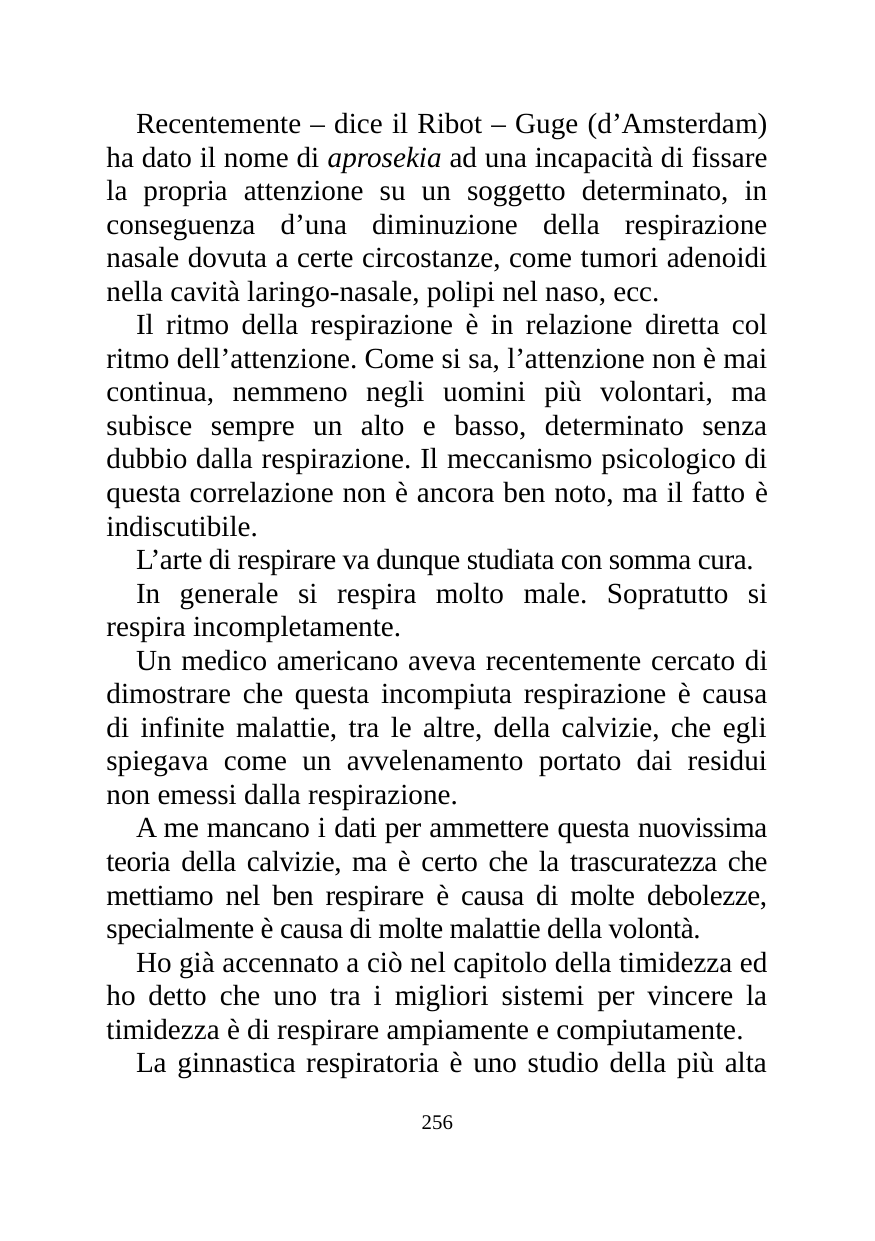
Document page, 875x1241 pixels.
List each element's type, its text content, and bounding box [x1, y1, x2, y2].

text Recentemente – dice il Ribot – Guge (d’Amsterdam) ha dato il nome di aprosekia ad una incapacità di fissare la propria attenzione su un soggetto determinato, in conseguenza d’una diminuzione della respirazione nasale dovuta a certe circostanze, come tumori adenoidi nella cavità laringo-nasale, polipi nel naso, ecc. [106, 106, 768, 307]
text L’arte di respirare va dunque studiata con somma cura. [106, 542, 768, 576]
text Il ritmo della respirazione è in relazione diretta col ritmo dell’attenzione. Come si sa, l’attenzione non è mai continua, nemmeno negli uomini più volontari, ma subisce sempre un alto e basso, determinato senza dubbio dalla respirazione. Il meccanismo psicologico di questa correlazione non è ancora ben noto, ma il fatto è indiscutibile. [106, 307, 768, 542]
text La ginnastica respiratoria è uno studio della più alta [106, 1045, 768, 1079]
text Ho già accennato a ciò nel capitolo della timidezza ed ho detto che uno tra i migliori sistemi per vincere la timidezza è di respirare ampiamente e compiutamente. [106, 945, 768, 1045]
text In generale si respira molto male. Sopratutto si respira incompletamente. [106, 576, 768, 643]
text A me mancano i dati per ammettere questa nuovissima teoria della calvizie, ma è certo che la trascuratezza che mettiamo nel ben respirare è causa di molte debolezze, specialmente è causa di molte malattie della volontà. [106, 811, 768, 945]
text Un medico americano aveva recentemente cercato di dimostrare che questa incompiuta respirazione è causa di infinite malattie, tra le altre, della calvizie, che egli spiegava come un avvelenamento portato dai residui non emessi dalla respirazione. [106, 643, 768, 811]
